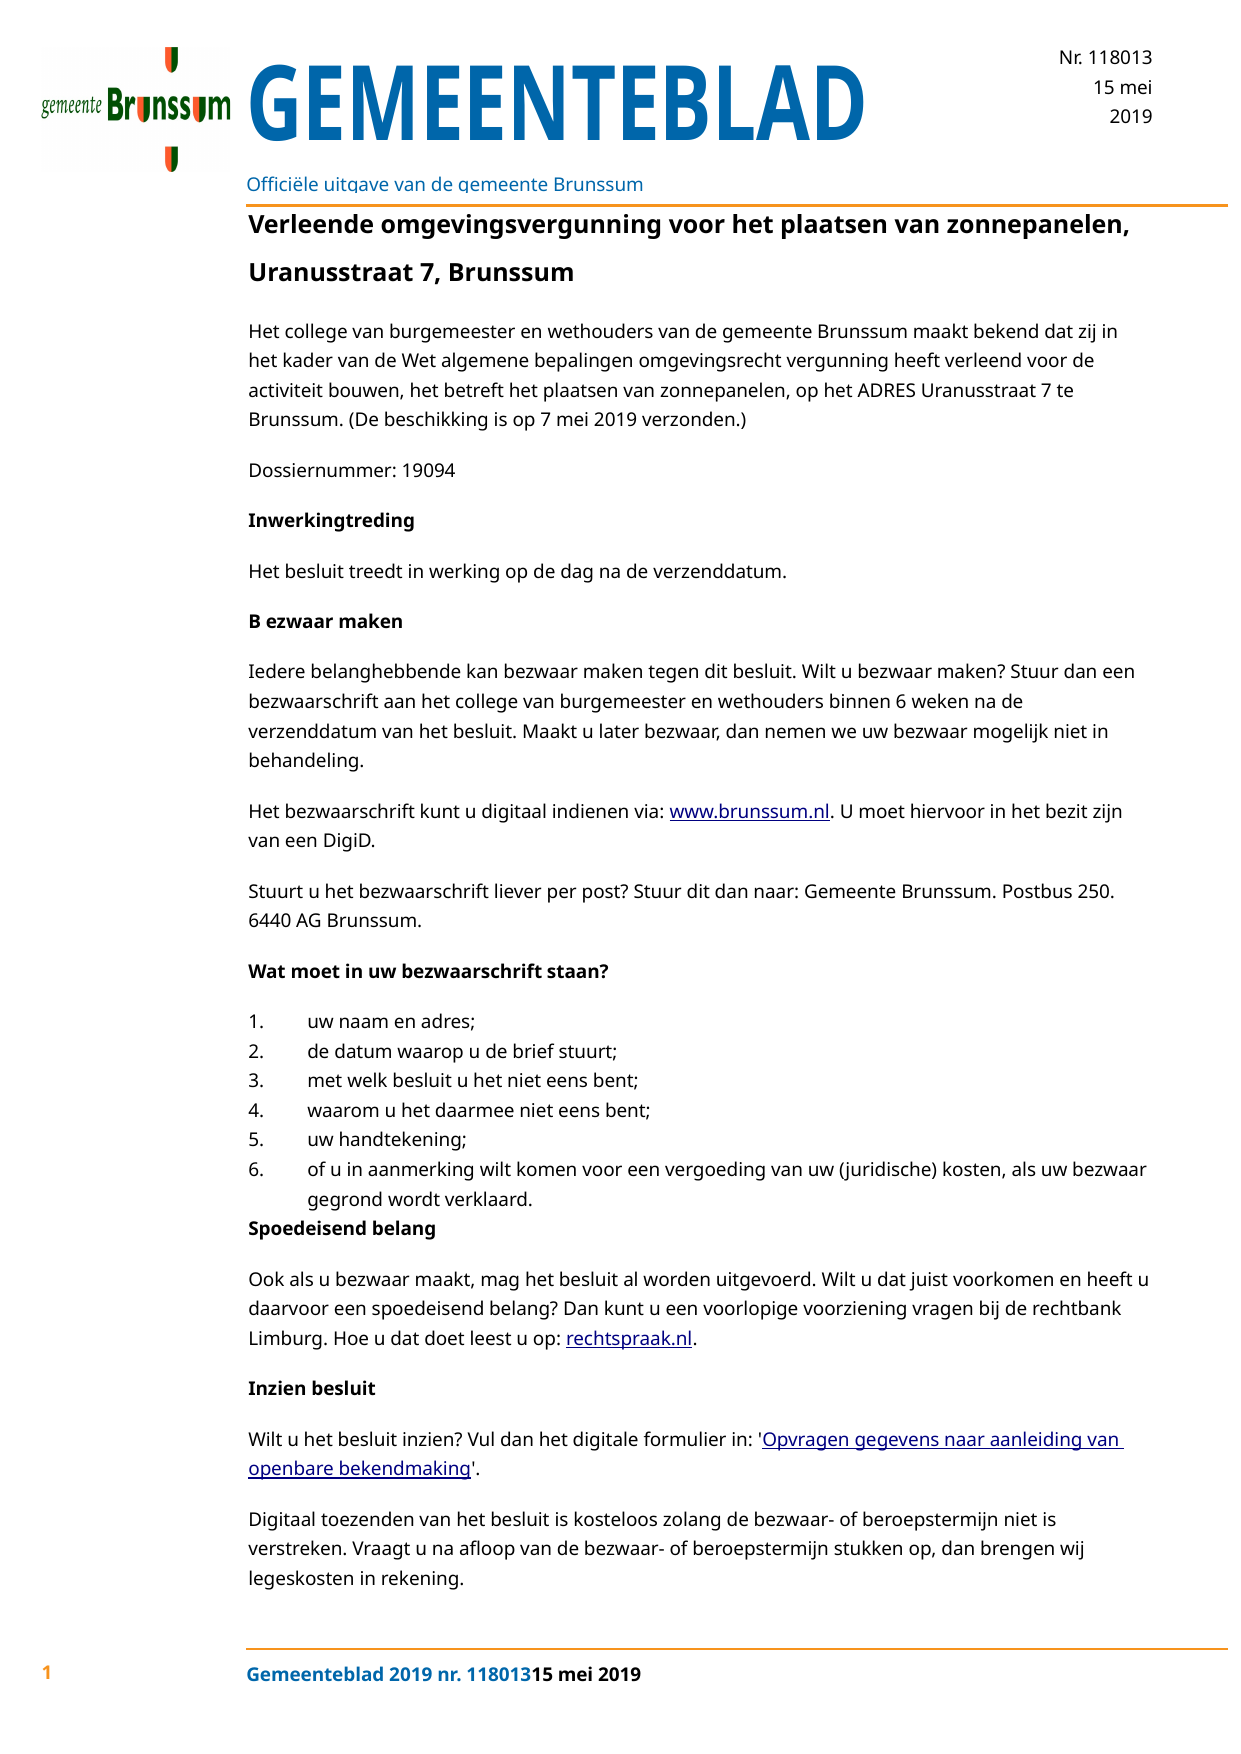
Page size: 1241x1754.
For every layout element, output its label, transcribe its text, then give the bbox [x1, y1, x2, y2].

text Wat moet in uw bezwaarschrift staan? [248, 958, 1152, 984]
text Iedere belanghebbende kan bezwaar maken tegen dit besluit. Wilt u bezwaar maken? Stuur dan een bezwaarschrift aan het college van burgemeester en wethouders binnen 6 weken na de verzenddatum van het besluit. Maakt u later bezwaar, dan nemen we uw bezwaar mogelijk niet in behandeling. [248, 659, 1152, 773]
text Het college van burgemeester en wethouders van de gemeente Brunssum maakt bekend dat zij in het kader van de Wet algemene bepalingen omgevingsrecht vergunning heeft verleend voor de activiteit bouwen, het betreft het plaatsen van zonnepanelen, op het ADRES Uranusstraat 7 te Brunssum. (De beschikking is op 7 mei 2019 verzonden.) [248, 318, 1152, 432]
text Inzien besluit [248, 1375, 1152, 1401]
list de datum waarop u de brief stuurt; [248, 1038, 1152, 1064]
text Stuurt u het bezwaarschrift liever per post? Stuur dit dan naar: Gemeente Brunssum. Postbus 250. 6440 AG Brunssum. [248, 878, 1152, 933]
list of u in aanmerking wilt komen voor een vergoeding van uw (juridische) kosten, als uw bezwaar gegrond wordt verklaard. [248, 1156, 1152, 1212]
text B ezwaar maken [248, 608, 1152, 634]
text Wilt u het besluit inzien? Vul dan het digitale formulier in: 'Opvragen gegevens naar aanleiding van openbare bekendmaking'. [248, 1426, 1152, 1481]
list uw naam en adres; [248, 1008, 1152, 1034]
text Ook als u bezwaar maakt, mag het besluit al worden uitgevoerd. Wilt u dat juist voorkomen en heeft u daarvoor een spoedeisend belang? Dan kunt u een voorlopige voorziening vragen bij de rechtbank Limburg. Hoe u dat doet leest u op: rechtspraak.nl. [248, 1266, 1152, 1351]
text Digitaal toezenden van het besluit is kosteloos zolang de bezwaar- of beroepstermijn niet is verstreken. Vraagt u na afloop van de bezwaar- of beroepstermijn stukken op, dan brengen wij legeskosten in rekening. [248, 1506, 1152, 1591]
list waarom u het daarmee niet eens bent; [248, 1097, 1152, 1123]
text Verleende omgevingsvergunning voor het plaatsen van zonnepanelen, Uranusstraat 7, Brunssum [248, 207, 1152, 288]
text Inwerkingtreding [248, 507, 1152, 533]
text Het bezwaarschrift kunt u digitaal indienen via: www.brunssum.nl. U moet hiervoor in het bezit zijn van een DigiD. [248, 798, 1152, 853]
list uw handtekening; [248, 1127, 1152, 1152]
text Dossiernummer: 19094 [248, 457, 1152, 483]
picture [41, 47, 231, 172]
text Spoedeisend belang [248, 1215, 1152, 1241]
list met welk besluit u het niet eens bent; [248, 1067, 1152, 1093]
text Het besluit treedt in werking op de dag na de verzenddatum. [248, 558, 1152, 584]
